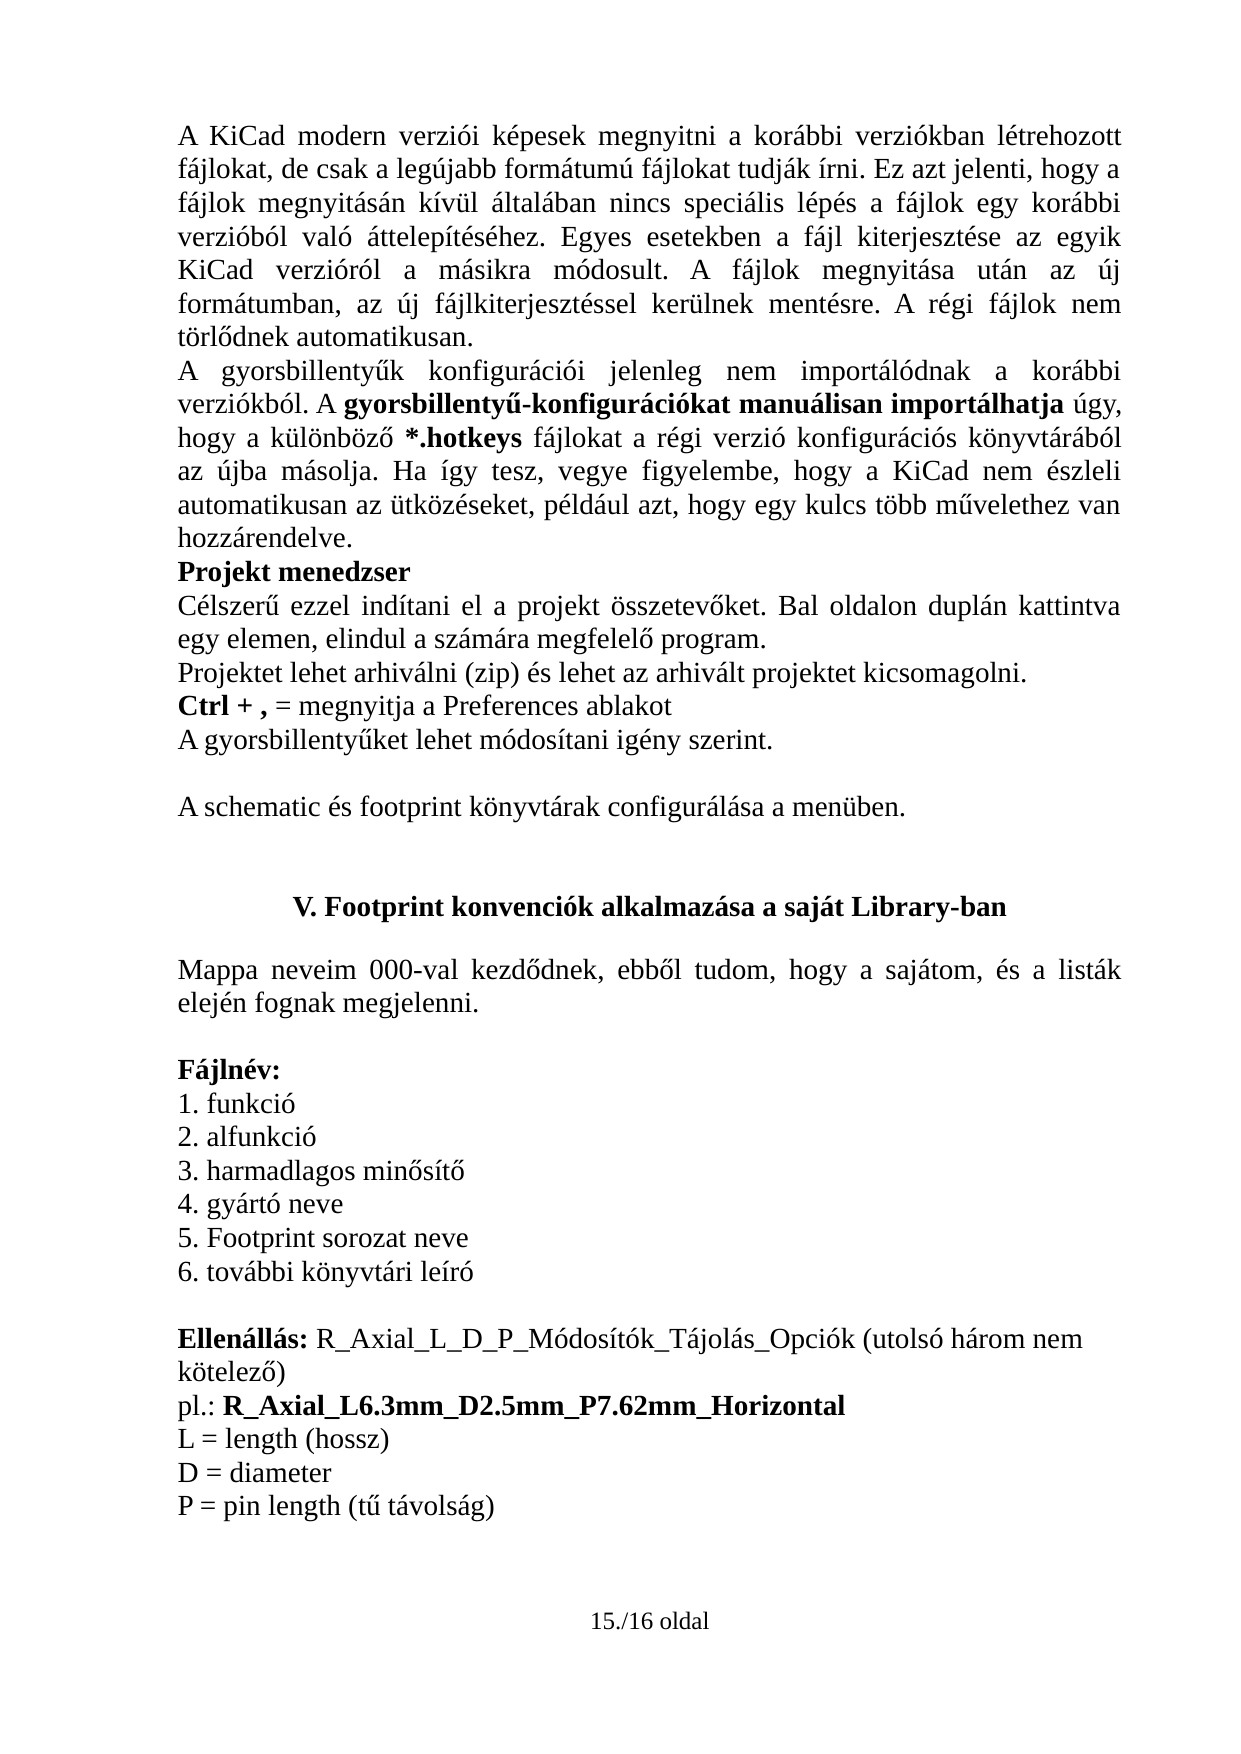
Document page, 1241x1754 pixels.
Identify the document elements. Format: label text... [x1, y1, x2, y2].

text A schematic és footprint könyvtárak configurálása a menüben. [177, 789, 1122, 822]
text 2. alfunkció [177, 1119, 1122, 1153]
text V. Footprint konvenciók alkalmazása a saját Library-ban [177, 889, 1122, 923]
text D = diameter [177, 1455, 1122, 1488]
text Projekt menedzser [177, 554, 1122, 588]
text 4. gyártó neve [177, 1187, 1122, 1220]
text A KiCad modern verziói képesek megnyitni a korábbi verziókban létrehozott fájlokat, de csak a legújabb formátumú fájlokat tudják írni. Ez azt jelenti, hogy a fájlok megnyitásán kívül általában nincs speciális lépés a fájlok egy korábbi verzióból való áttelepítéséhez. Egyes esetekben a fájl kiterjesztése az egyik KiCad verzióról a másikra módosult. A fájlok megnyitása után az új formátumban, az új fájlkiterjesztéssel kerülnek mentésre. A régi fájlok nem törlődnek automatikusan. [177, 118, 1122, 353]
text Ellenállás: R_Axial_L_D_P_Módosítók_Tájolás_Opciók (utolsó három nem kötelező) [177, 1321, 1122, 1388]
text 5. Footprint sorozat neve [177, 1220, 1122, 1254]
text pl.: R_Axial_L6.3mm_D2.5mm_P7.62mm_Horizontal [177, 1388, 1122, 1421]
text Ctrl + , = megnyitja a Preferences ablakot [177, 688, 1122, 722]
text L = length (hossz) [177, 1421, 1122, 1455]
text Fájlnév: [177, 1052, 1122, 1086]
text A gyorsbillentyűket lehet módosítani igény szerint. [177, 722, 1122, 755]
text 6. további könyvtári leíró [177, 1254, 1122, 1287]
text 1. funkció [177, 1086, 1122, 1119]
text A gyorsbillentyűk konfigurációi jelenleg nem importálódnak a korábbi verziókból. A gyorsbillentyű-konfigurációkat manuálisan importálhatja úgy, hogy a különböző *.hotkeys fájlokat a régi verzió konfigurációs könyvtárából az újba másolja. Ha így tesz, vegye figyelembe, hogy a KiCad nem észleli automatikusan az ütközéseket, például azt, hogy egy kulcs több művelethez van hozzárendelve. [177, 353, 1122, 554]
text Célszerű ezzel indítani el a projekt összetevőket. Bal oldalon duplán kattintva egy elemen, elindul a számára megfelelő program. [177, 588, 1122, 655]
text 3. harmadlagos minősítő [177, 1153, 1122, 1187]
text Projektet lehet arhiválni (zip) és lehet az arhivált projektet kicsomagolni. [177, 655, 1122, 688]
text Mappa neveim 000-val kezdődnek, ebből tudom, hogy a sajátom, és a listák elején fognak megjelenni. [177, 952, 1122, 1019]
text P = pin length (tű távolság) [177, 1488, 1122, 1522]
